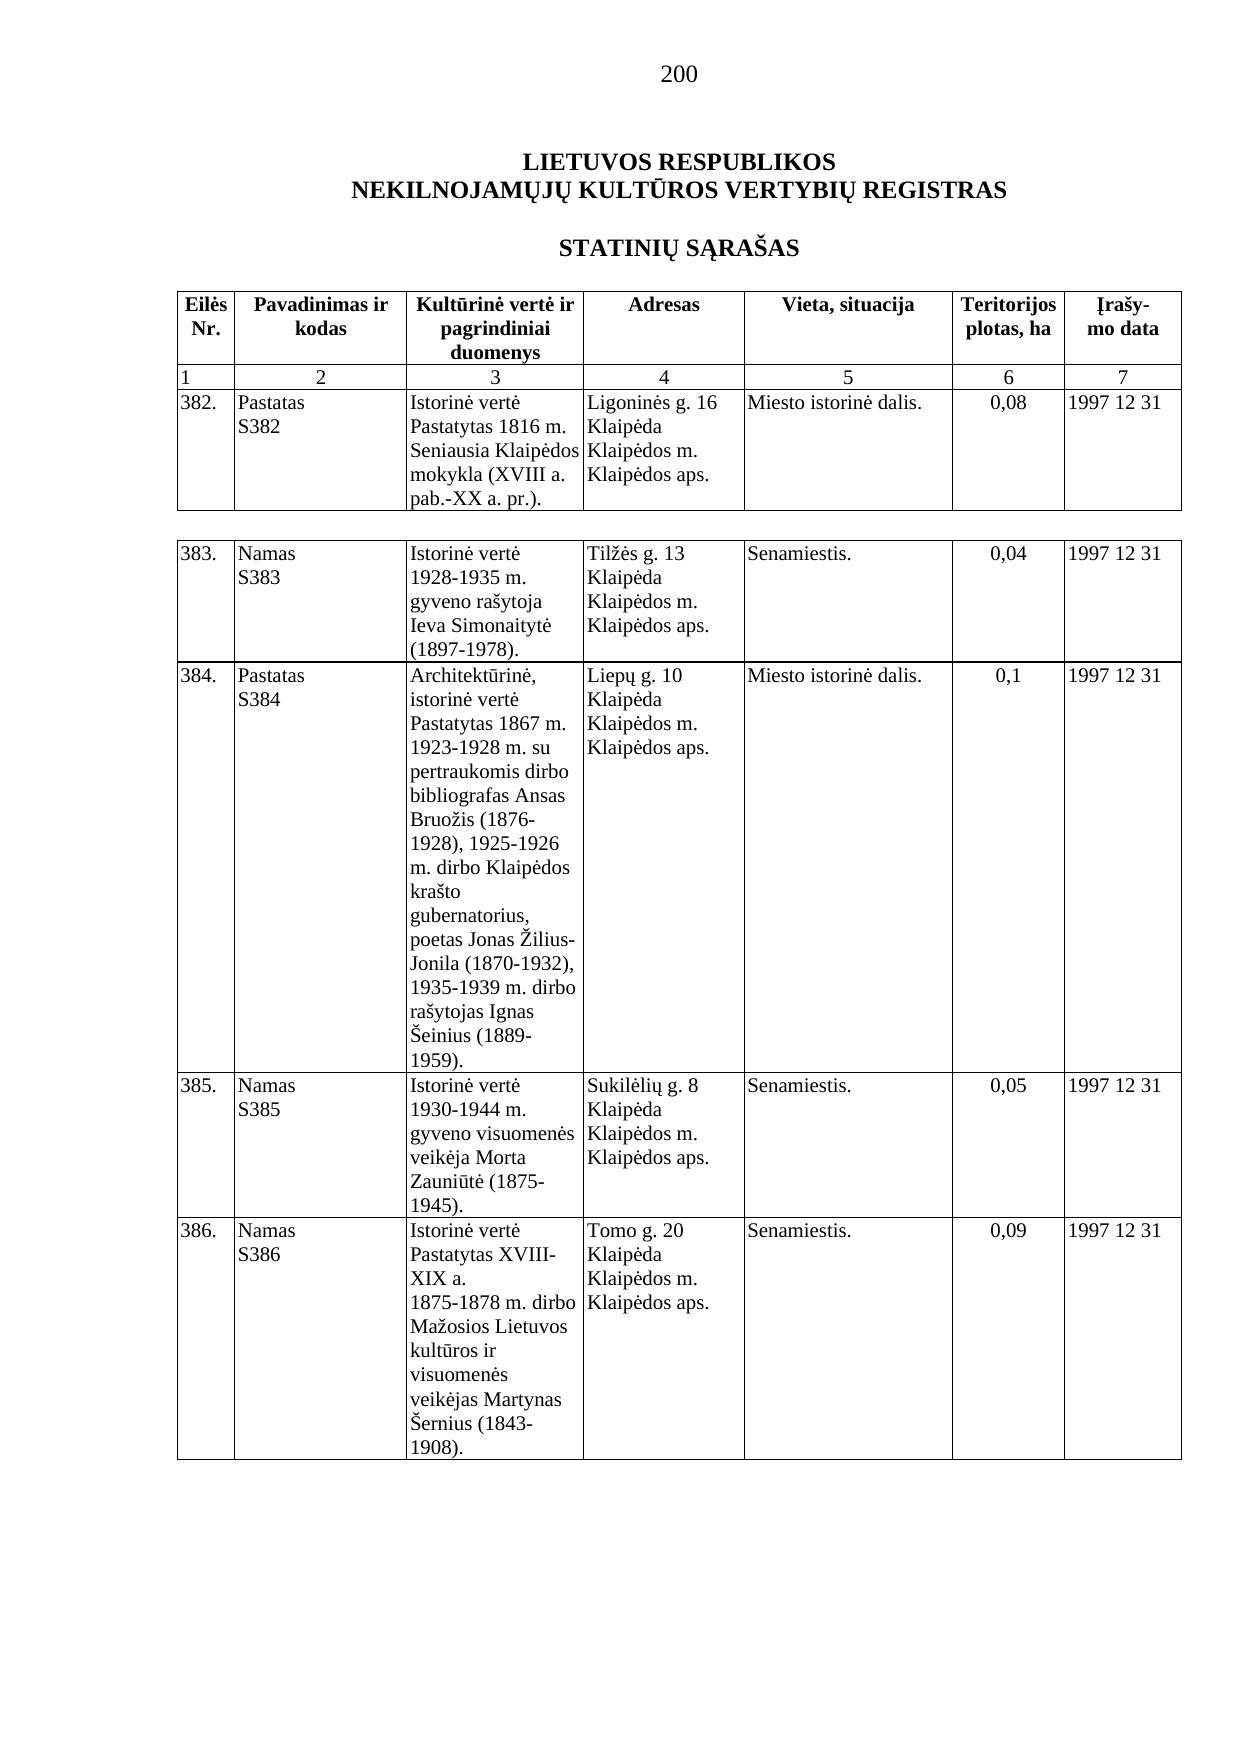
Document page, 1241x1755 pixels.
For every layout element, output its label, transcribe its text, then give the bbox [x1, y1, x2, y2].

table_header Istorinė vertė 1928-1935 m. gyveno rašytoja Ieva Simonaitytė (1897-1978). [407, 541, 583, 661]
table_cell Namas S385 [235, 1073, 406, 1217]
table_cell 4 [584, 365, 744, 389]
table_cell 0,08 [953, 390, 1064, 510]
table_cell 382. [178, 390, 234, 510]
text STATINIŲ SĄRAŠAS [177, 233, 1181, 262]
table_cell 0,1 [953, 663, 1064, 1072]
table_header Tilžės g. 13 Klaipėda Klaipėdos m. Klaipėdos aps. [584, 541, 744, 661]
table_header 0,04 [953, 541, 1064, 661]
table_cell Miesto istorinė dalis. [745, 663, 952, 1072]
table_cell Architektūrinė, istorinė vertė Pastatytas 1867 m. 1923-1928 m. su pertraukomis dirbo bibliografas Ansas Bruožis (1876-1928), 1925-1926 m. dirbo Klaipėdos krašto gubernatorius, poetas Jonas Žilius-Jonila (1870-1932), 1935-1939 m. dirbo rašytojas Ignas Šeinius (1889-1959). [407, 663, 583, 1072]
table_cell Istorinė vertė Pastatytas XVIII-XIX a. 1875-1878 m. dirbo Mažosios Lietuvos kultūros ir visuomenės veikėjas Martynas Šernius (1843-1908). [407, 1218, 583, 1459]
table_header Įrašy- mo data [1065, 292, 1181, 364]
table_cell 7 [1065, 365, 1181, 389]
table_header Adresas [584, 292, 744, 364]
text LIETUVOS RESPUBLIKOS [177, 147, 1181, 176]
text NEKILNOJAMŲJŲ KULTŪROS VERTYBIŲ REGISTRAS [177, 176, 1181, 204]
table_cell 2 [235, 365, 406, 389]
table_header 1997 12 31 [1065, 541, 1181, 661]
table_header Eilės Nr. [178, 292, 234, 364]
table_header Kultūrinė vertė ir pagrindiniai duomenys [407, 292, 583, 364]
table_cell Namas S386 [235, 1218, 406, 1459]
table_header Vieta, situacija [745, 292, 952, 364]
table_cell 1 [178, 365, 234, 389]
table_cell 1997 12 31 [1065, 1073, 1181, 1217]
table_cell Pastatas S382 [235, 390, 406, 510]
table_cell Senamiestis. [745, 1218, 952, 1459]
table_header Teritorijos plotas, ha [953, 292, 1064, 364]
table_cell 0,09 [953, 1218, 1064, 1459]
table_cell 386. [178, 1218, 234, 1459]
table_cell 5 [745, 365, 952, 389]
table_cell Istorinė vertė 1930-1944 m. gyveno visuomenės veikėja Morta Zauniūtė (1875-1945). [407, 1073, 583, 1217]
table_cell 1997 12 31 [1065, 663, 1181, 1072]
table_cell Liepų g. 10 Klaipėda Klaipėdos m. Klaipėdos aps. [584, 663, 744, 1072]
table_cell 385. [178, 1073, 234, 1217]
table_cell 1997 12 31 [1065, 390, 1181, 510]
table_cell 6 [953, 365, 1064, 389]
table_cell 3 [407, 365, 583, 389]
table_header Namas S383 [235, 541, 406, 661]
table_cell Sukilėlių g. 8 Klaipėda Klaipėdos m. Klaipėdos aps. [584, 1073, 744, 1217]
table_cell Pastatas S384 [235, 663, 406, 1072]
table_cell Miesto istorinė dalis. [745, 390, 952, 510]
table_cell Ligoninės g. 16 Klaipėda Klaipėdos m. Klaipėdos aps. [584, 390, 744, 510]
table_cell Istorinė vertė Pastatytas 1816 m. Seniausia Klaipėdos mokykla (XVIII a. pab.-XX a. pr.). [407, 390, 583, 510]
table_cell 384. [178, 663, 234, 1072]
table_header Senamiestis. [745, 541, 952, 661]
table_header Pavadinimas ir kodas [235, 292, 406, 364]
table_cell Tomo g. 20 Klaipėda Klaipėdos m. Klaipėdos aps. [584, 1218, 744, 1459]
table_cell Senamiestis. [745, 1073, 952, 1217]
table_header 383. [178, 541, 234, 661]
table_cell 1997 12 31 [1065, 1218, 1181, 1459]
table_cell 0,05 [953, 1073, 1064, 1217]
